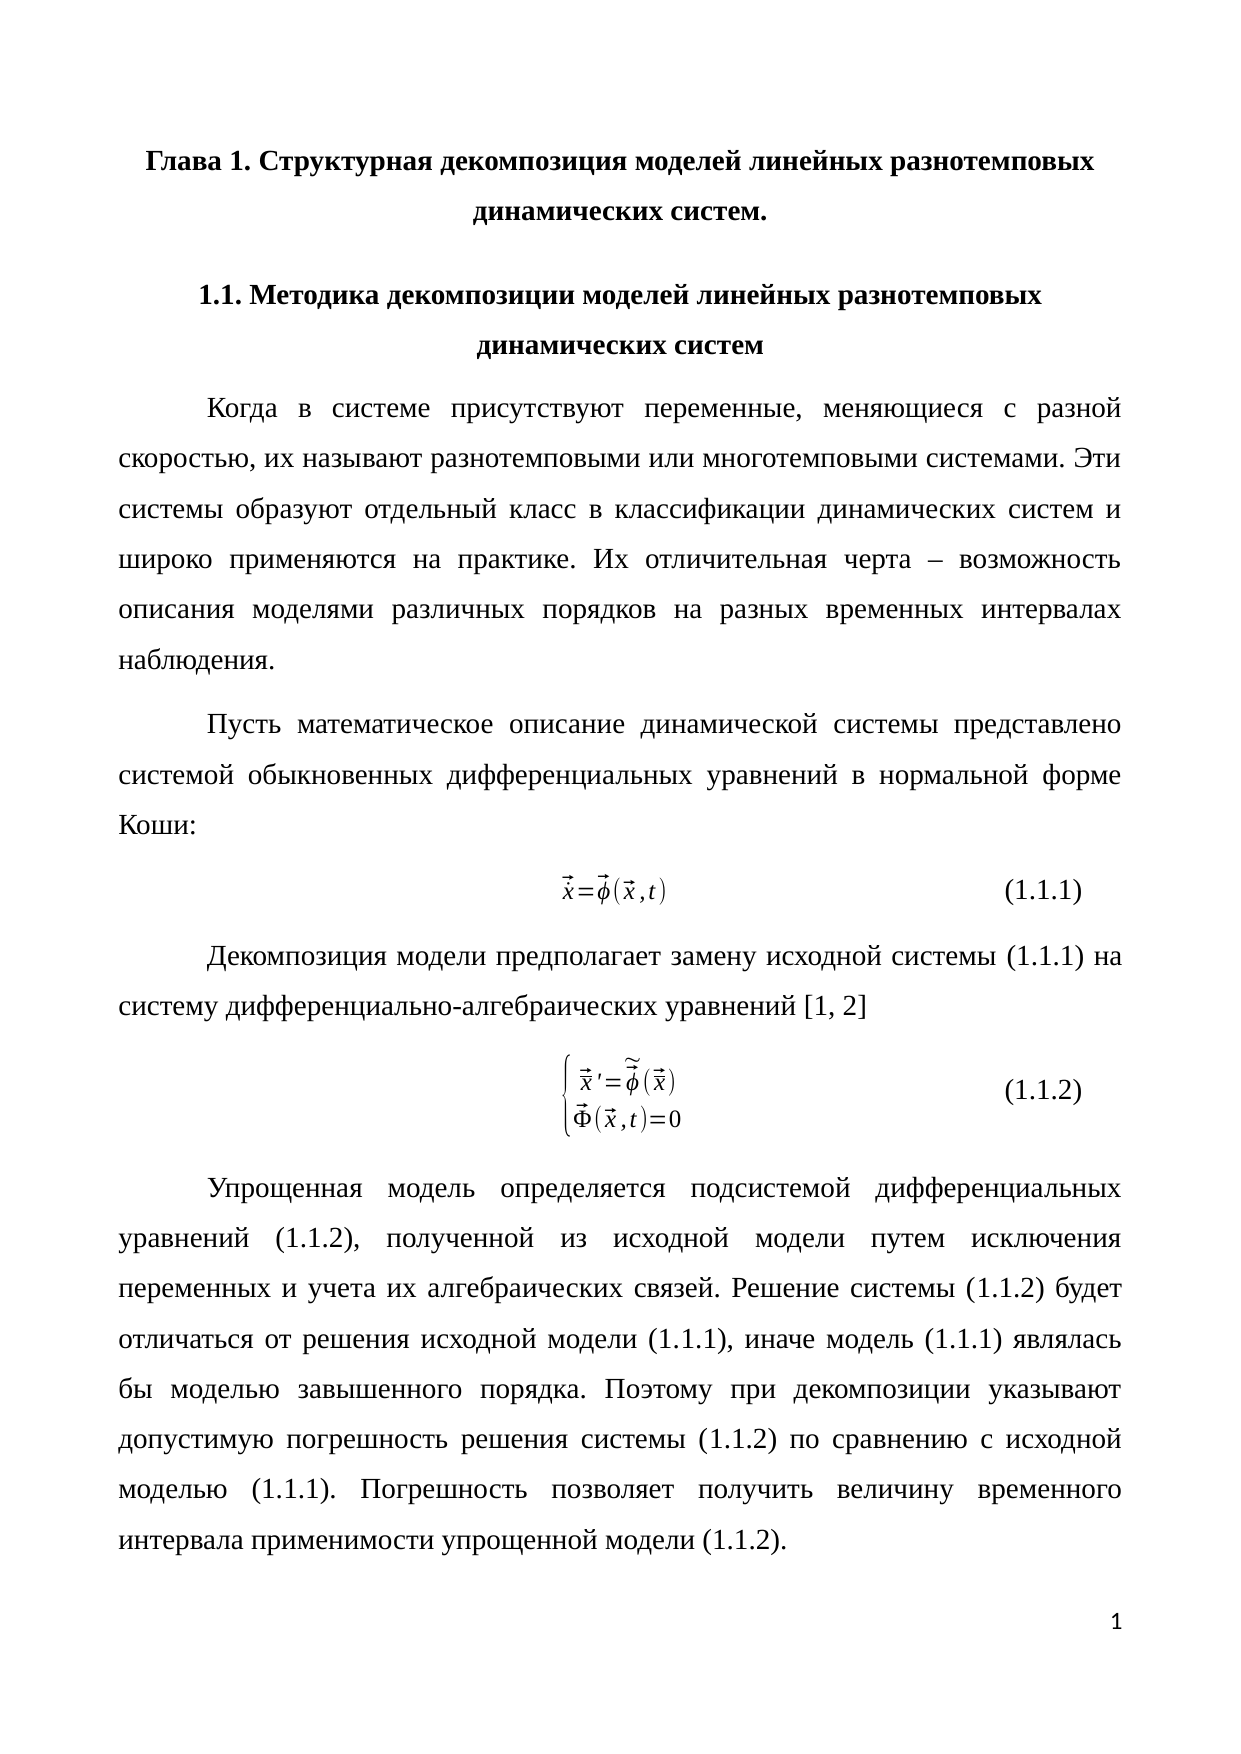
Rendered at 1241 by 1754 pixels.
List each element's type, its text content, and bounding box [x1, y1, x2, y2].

text Упрощенная модель определяется подсистемой дифференциальных уравнений (1.1.2), полученной из исходной модели путем исключения переменных и учета их алгебраических связей. Решение системы (1.1.2) будет отличаться от решения исходной модели (1.1.1), иначе модель (1.1.1) являлась бы моделью завышенного порядка. Поэтому при декомпозиции указывают допустимую погрешность решения системы (1.1.2) по сравнению с исходной моделью (1.1.1). Погрешность позволяет получить величину временного интервала применимости упрощенной модели (1.1.2). [118, 1170, 1122, 1556]
subtitle Глава 1. Структурная декомпозиция моделей линейных разнотемповых динамических систем. [118, 143, 1122, 227]
text Пусть математическое описание динамической системы представлено системой обыкновенных дифференциальных уравнений в нормальной форме Коши: [118, 707, 1122, 841]
text Декомпозиция модели предполагает замену исходной системы (1.1.1) на систему дифференциально-алгебраических уравнений [1, 2] [118, 938, 1122, 1022]
text Когда в системе присутствуют переменные, меняющиеся с разной скоростью, их называют разнотемповыми или многотемповыми системами. Эти системы образуют отдельный класс в классификации динамических систем и широко применяются на практике. Их отличительная черта – возможность описания моделями различных порядков на разных временных интервалах наблюдения. [118, 390, 1122, 675]
text (1.1.2) [118, 1053, 1122, 1138]
subtitle 1.1. Методика декомпозиции моделей линейных разнотемповых динамических систем [118, 277, 1122, 361]
text (1.1.1) [118, 872, 1122, 907]
